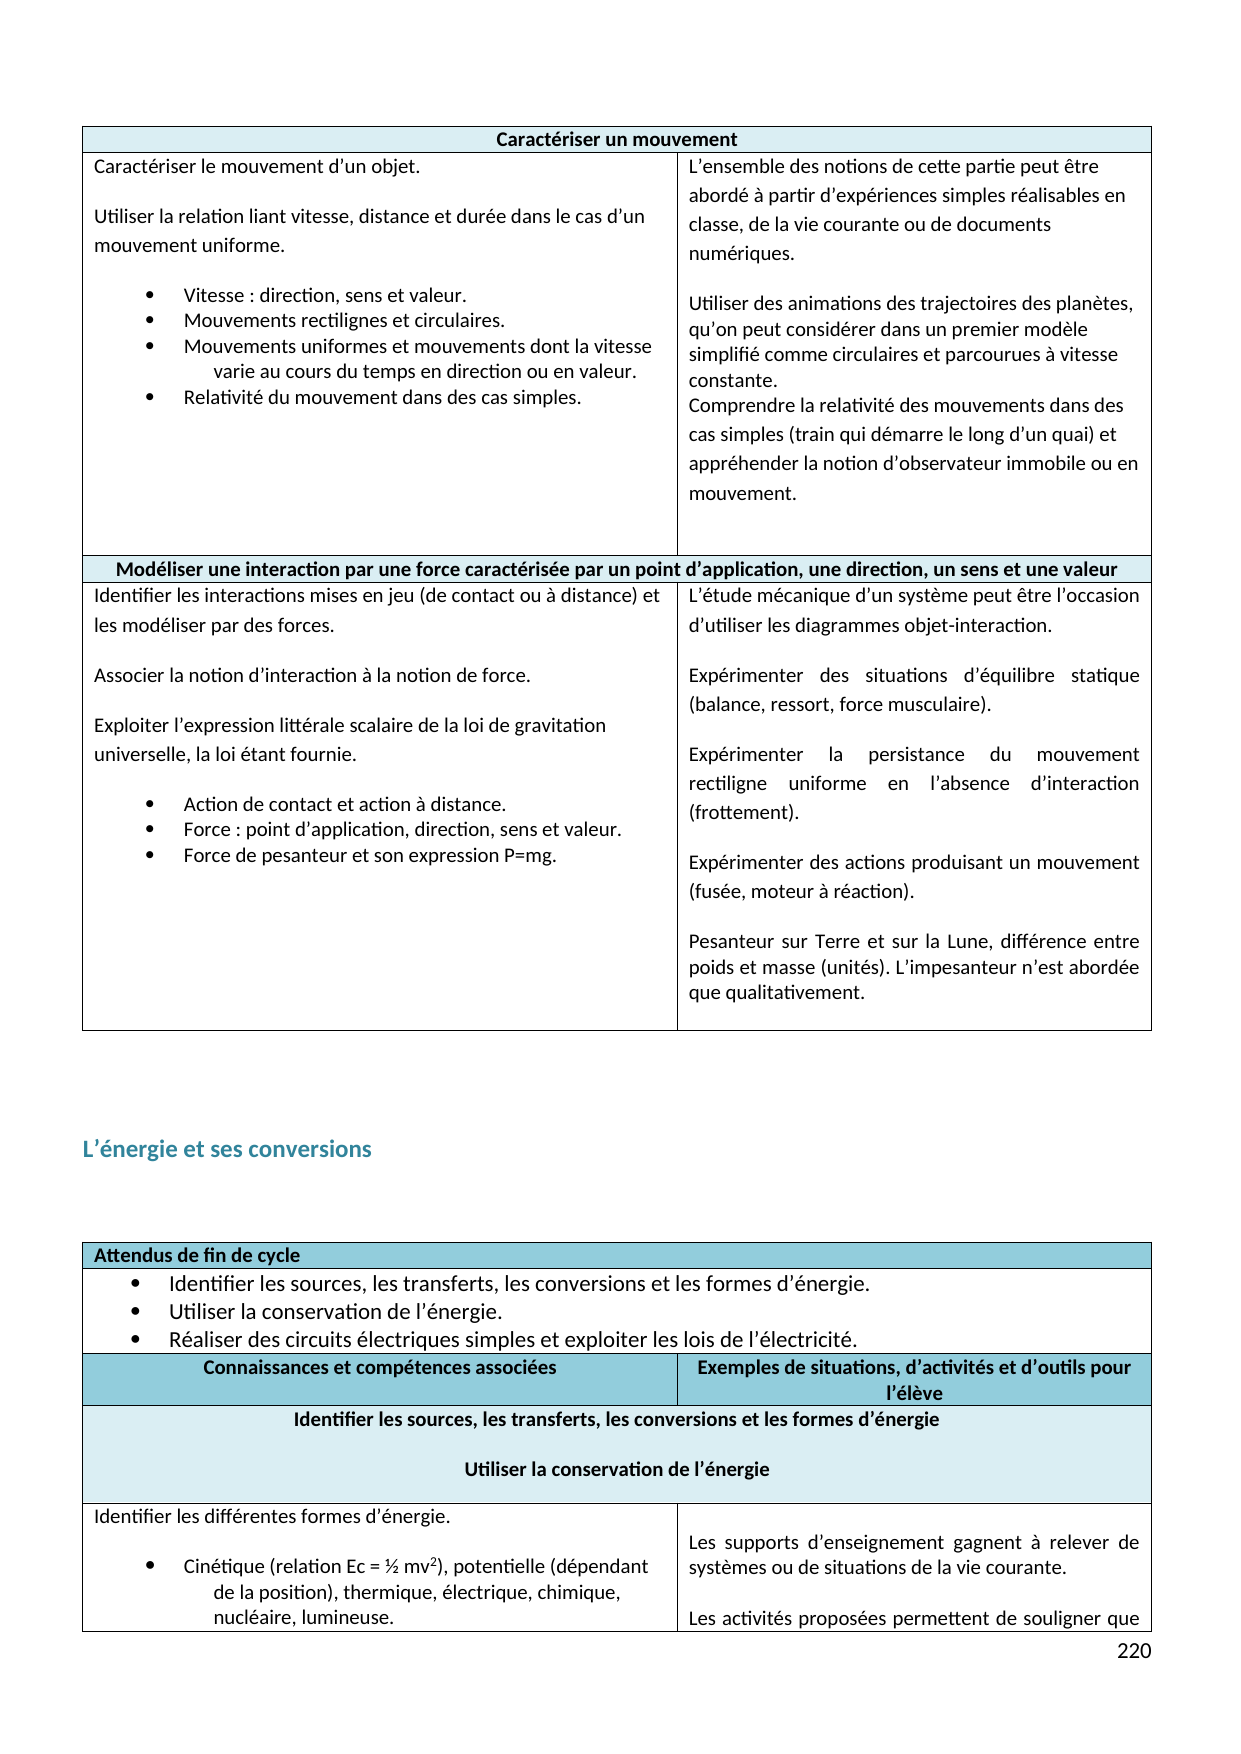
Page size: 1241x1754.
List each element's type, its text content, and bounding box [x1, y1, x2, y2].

table_cell L’étude mécanique d’un système peut être l’occasion d’utiliser les diagrammes objet-interaction. Expérimenter des situations d’équilibre statique (balance, ressort, force musculaire). Expérimenter la persistance du mouvement rectiligne uniforme en l’absence d’interaction (frottement). Expérimenter des actions produisant un mouvement (fusée, moteur à réaction). Pesanteur sur Terre et sur la Lune, différence entre poids et masse (unités). L’impesanteur n’est abordée que qualitativement. [678, 583, 1151, 1030]
table_cell Identifier les différentes formes d’énergie. Cinétique (relation Ec = ½ mv2), potentielle (dépendant de la position), thermique, électrique, chimique, nucléaire, lumineuse. [83, 1504, 677, 1631]
table_cell Identifier les sources, les transferts, les conversions et les formes d’énergie. Utiliser la conservation de l’énergie. Réaliser des circuits électriques simples et exploiter les lois de l’électricité. [83, 1269, 1151, 1353]
table_cell Caractériser le mouvement d’un objet. Utiliser la relation liant vitesse, distance et durée dans le cas d’un mouvement uniforme. Vitesse : direction, sens et valeur. Mouvements rectilignes et circulaires. Mouvements uniformes et mouvements dont la vitesse varie au cours du temps en direction ou en valeur. Relativité du mouvement dans des cas simples. [83, 153, 677, 555]
table_cell Identifier les sources, les transferts, les conversions et les formes d’énergie Utiliser la conservation de l’énergie [83, 1406, 1151, 1502]
table_cell Modéliser une interaction par une force caractérisée par un point d’application, une direction, un sens et une valeur [83, 556, 1151, 582]
table_cell Les supports d’enseignement gagnent à relever de systèmes ou de situations de la vie courante. Les activités proposées permettent de souligner que [678, 1504, 1151, 1631]
table_cell Caractériser un mouvement [83, 127, 1151, 152]
table_cell L’ensemble des notions de cette partie peut être abordé à partir d’expériences simples réalisables en classe, de la vie courante ou de documents numériques. Utiliser des animations des trajectoires des planètes, qu’on peut considérer dans un premier modèle simplifié comme circulaires et parcourues à vitesse constante. Comprendre la relativité des mouvements dans des cas simples (train qui démarre le long d’un quai) et appréhender la notion d’observateur immobile ou en mouvement. [678, 153, 1151, 555]
text L’énergie et ses conversions [83, 1133, 1152, 1163]
table_cell Identifier les interactions mises en jeu (de contact ou à distance) et les modéliser par des forces. Associer la notion d’interaction à la notion de force. Exploiter l’expression littérale scalaire de la loi de gravitation universelle, la loi étant fournie. Action de contact et action à distance. Force : point d’application, direction, sens et valeur. Force de pesanteur et son expression P=mg. [83, 583, 677, 1030]
table_header Attendus de fin de cycle [83, 1243, 1151, 1268]
table_cell Exemples de situations, d’activités et d’outils pour l’élève [678, 1354, 1151, 1405]
table_cell Connaissances et compétences associées [83, 1354, 677, 1405]
